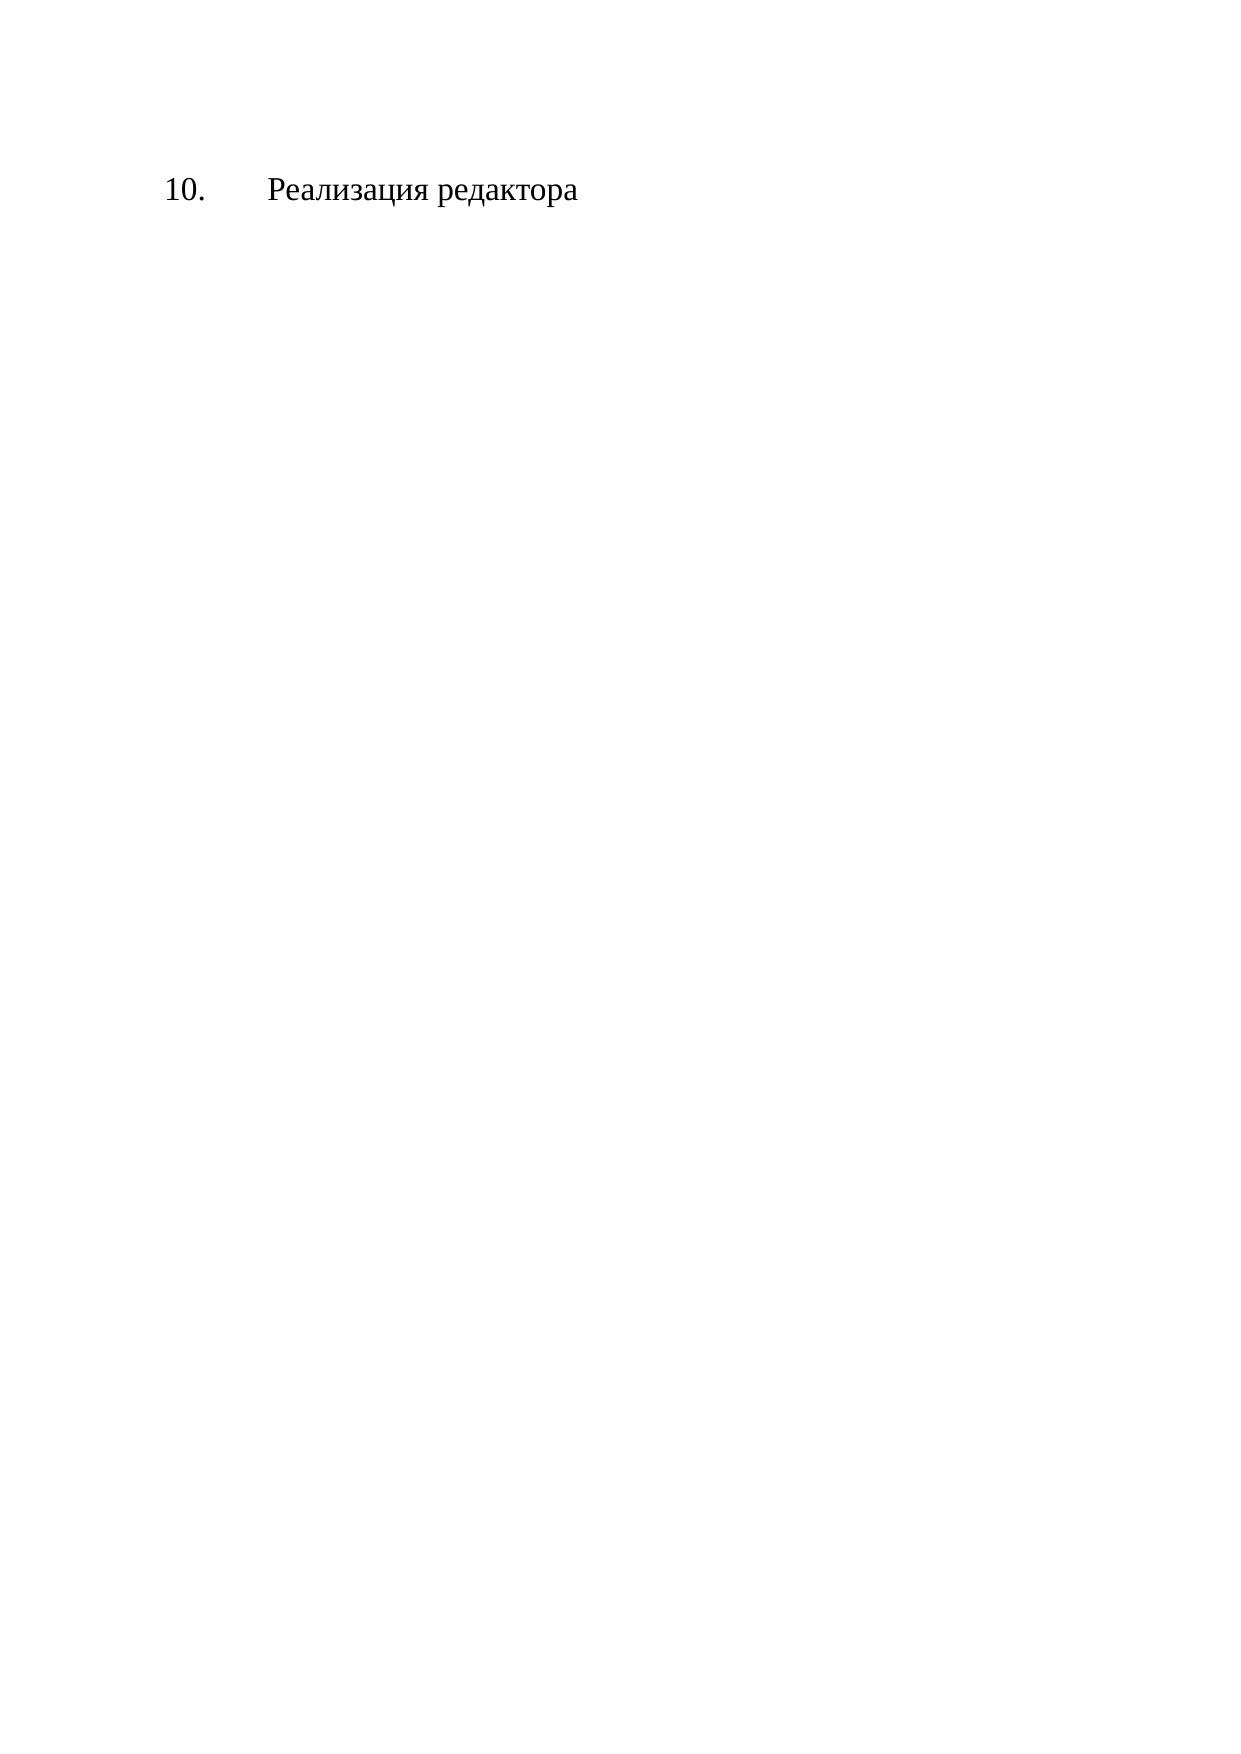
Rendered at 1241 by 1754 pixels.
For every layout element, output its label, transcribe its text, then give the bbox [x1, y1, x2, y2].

list Реализация редактора [156, 169, 1122, 207]
